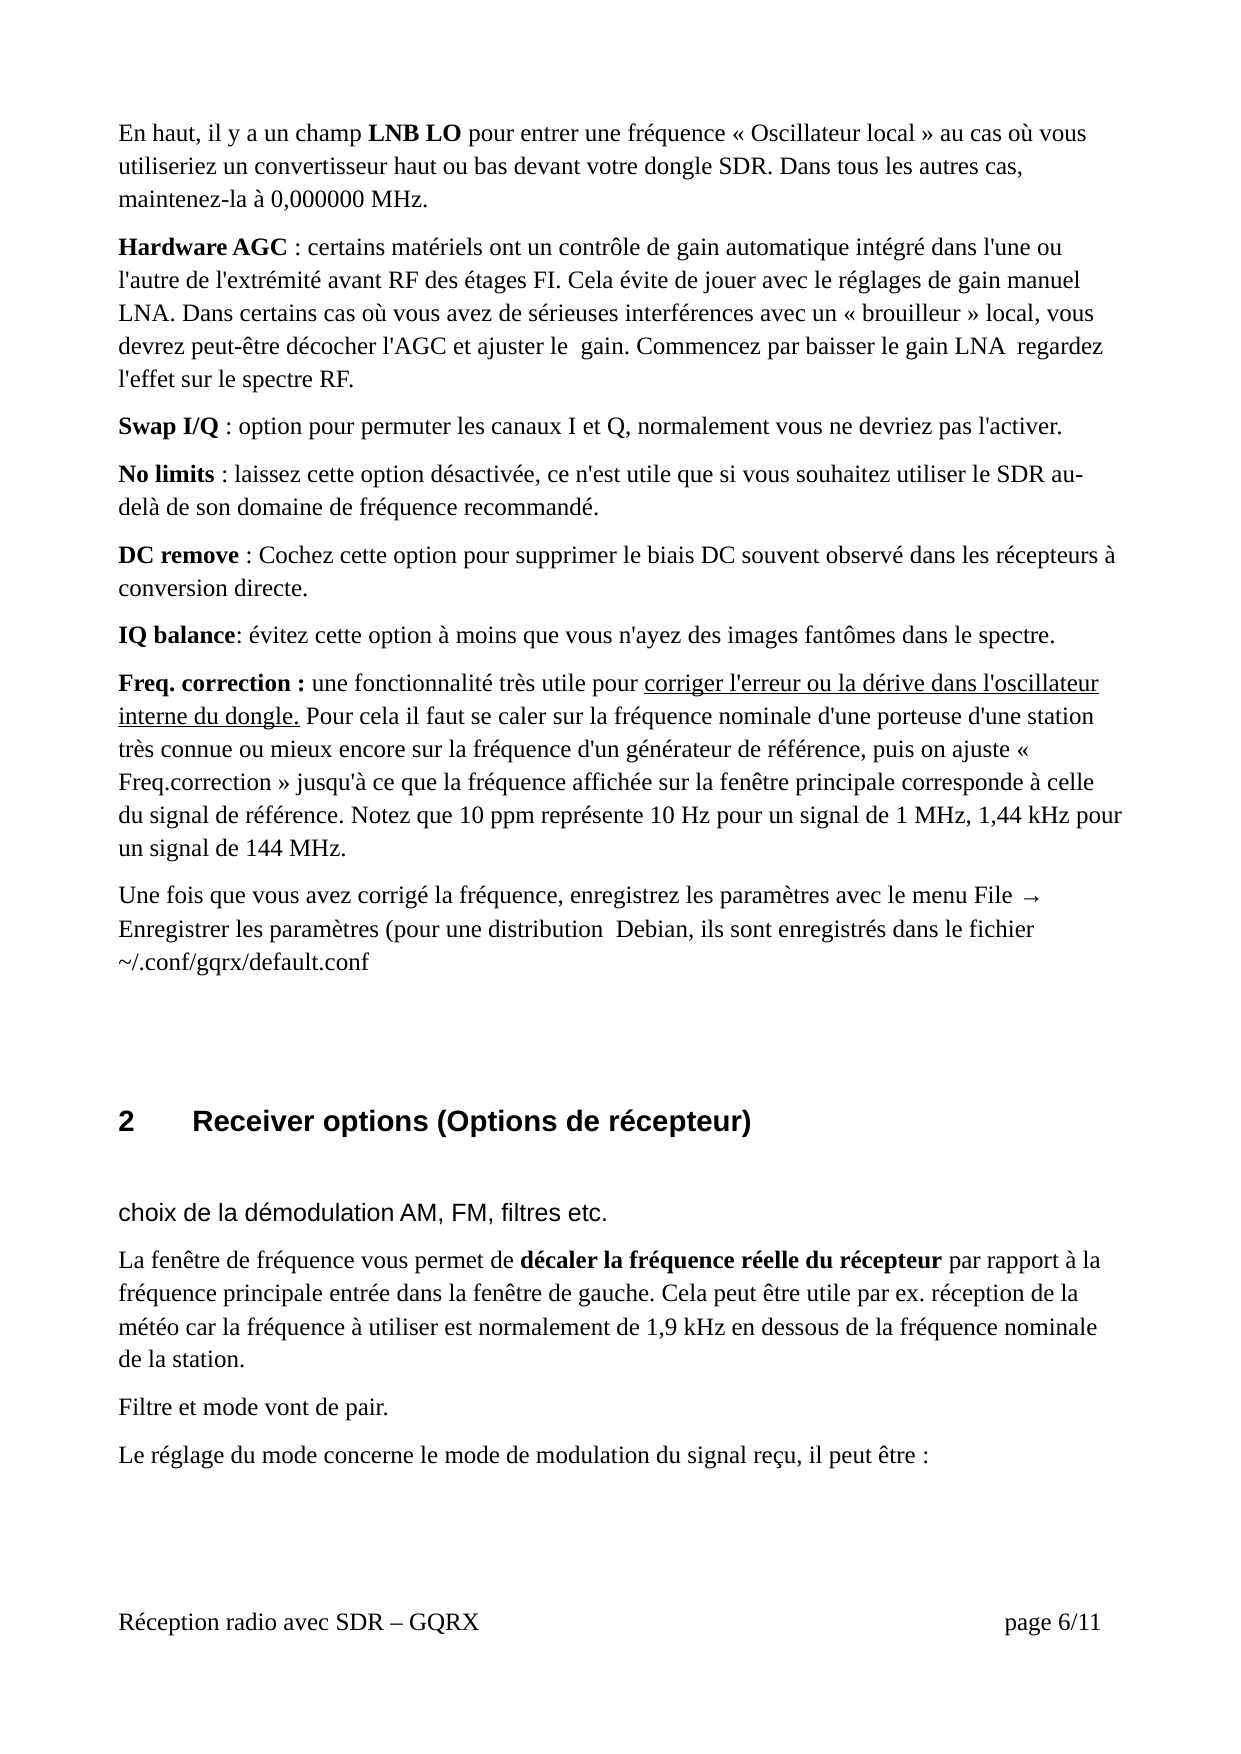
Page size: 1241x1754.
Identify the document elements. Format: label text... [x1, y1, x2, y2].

text DC remove : Cochez cette option pour supprimer le biais DC souvent observé dans les récepteurs à conversion directe. [118, 540, 1122, 601]
text choix de la démodulation AM, FM, filtres etc. [118, 1198, 1122, 1227]
text En haut, il y a un champ LNB LO pour entrer une fréquence « Oscillateur local » au cas où vous utiliseriez un convertisseur haut ou bas devant votre dongle SDR. Dans tous les autres cas, maintenez-la à 0,000000 MHz. [118, 118, 1122, 213]
subtitle Receiver options (Options de récepteur) [118, 1104, 1122, 1138]
text Une fois que vous avez corrigé la fréquence, enregistrez les paramètres avec le menu File → Enregistrer les paramètres (pour une distribution Debian, ils sont enregistrés dans le fichier ~/.conf/gqrx/default.conf [118, 881, 1122, 975]
text Filtre et mode vont de pair. [118, 1392, 1122, 1421]
text IQ balance: évitez cette option à moins que vous n'ayez des images fantômes dans le spectre. [118, 620, 1122, 649]
text La fenêtre de fréquence vous permet de décaler la fréquence réelle du récepteur par rapport à la fréquence principale entrée dans la fenêtre de gauche. Cela peut être utile par ex. réception de la météo car la fréquence à utiliser est normalement de 1,9 kHz en dessous de la fréquence nominale de la station. [118, 1246, 1122, 1373]
text Le réglage du mode concerne le mode de modulation du signal reçu, il peut être : [118, 1440, 1122, 1468]
text No limits : laissez cette option désactivée, ce n'est utile que si vous souhaitez utiliser le SDR au-delà de son domaine de fréquence recommandé. [118, 459, 1122, 521]
text Hardware AGC : certains matériels ont un contrôle de gain automatique intégré dans l'une ou l'autre de l'extrémité avant RF des étages FI. Cela évite de jouer avec le réglages de gain manuel LNA. Dans certains cas où vous avez de sérieuses interférences avec un « brouilleur » local, vous devrez peut-être décocher l'AGC et ajuster le gain. Commencez par baisser le gain LNA regardez l'effet sur le spectre RF. [118, 232, 1122, 393]
text Freq. correction : une fonctionnalité très utile pour corriger l'erreur ou la dérive dans l'oscillateur interne du dongle. Pour cela il faut se caler sur la fréquence nominale d'une porteuse d'une station très connue ou mieux encore sur la fréquence d'un générateur de référence, puis on ajuste « Freq.correction » jusqu'à ce que la fréquence affichée sur la fenêtre principale corresponde à celle du signal de référence. Notez que 10 ppm représente 10 Hz pour un signal de 1 MHz, 1,44 kHz pour un signal de 144 MHz. [118, 668, 1122, 862]
text Swap I/Q : option pour permuter les canaux I et Q, normalement vous ne devriez pas l'activer. [118, 411, 1122, 440]
